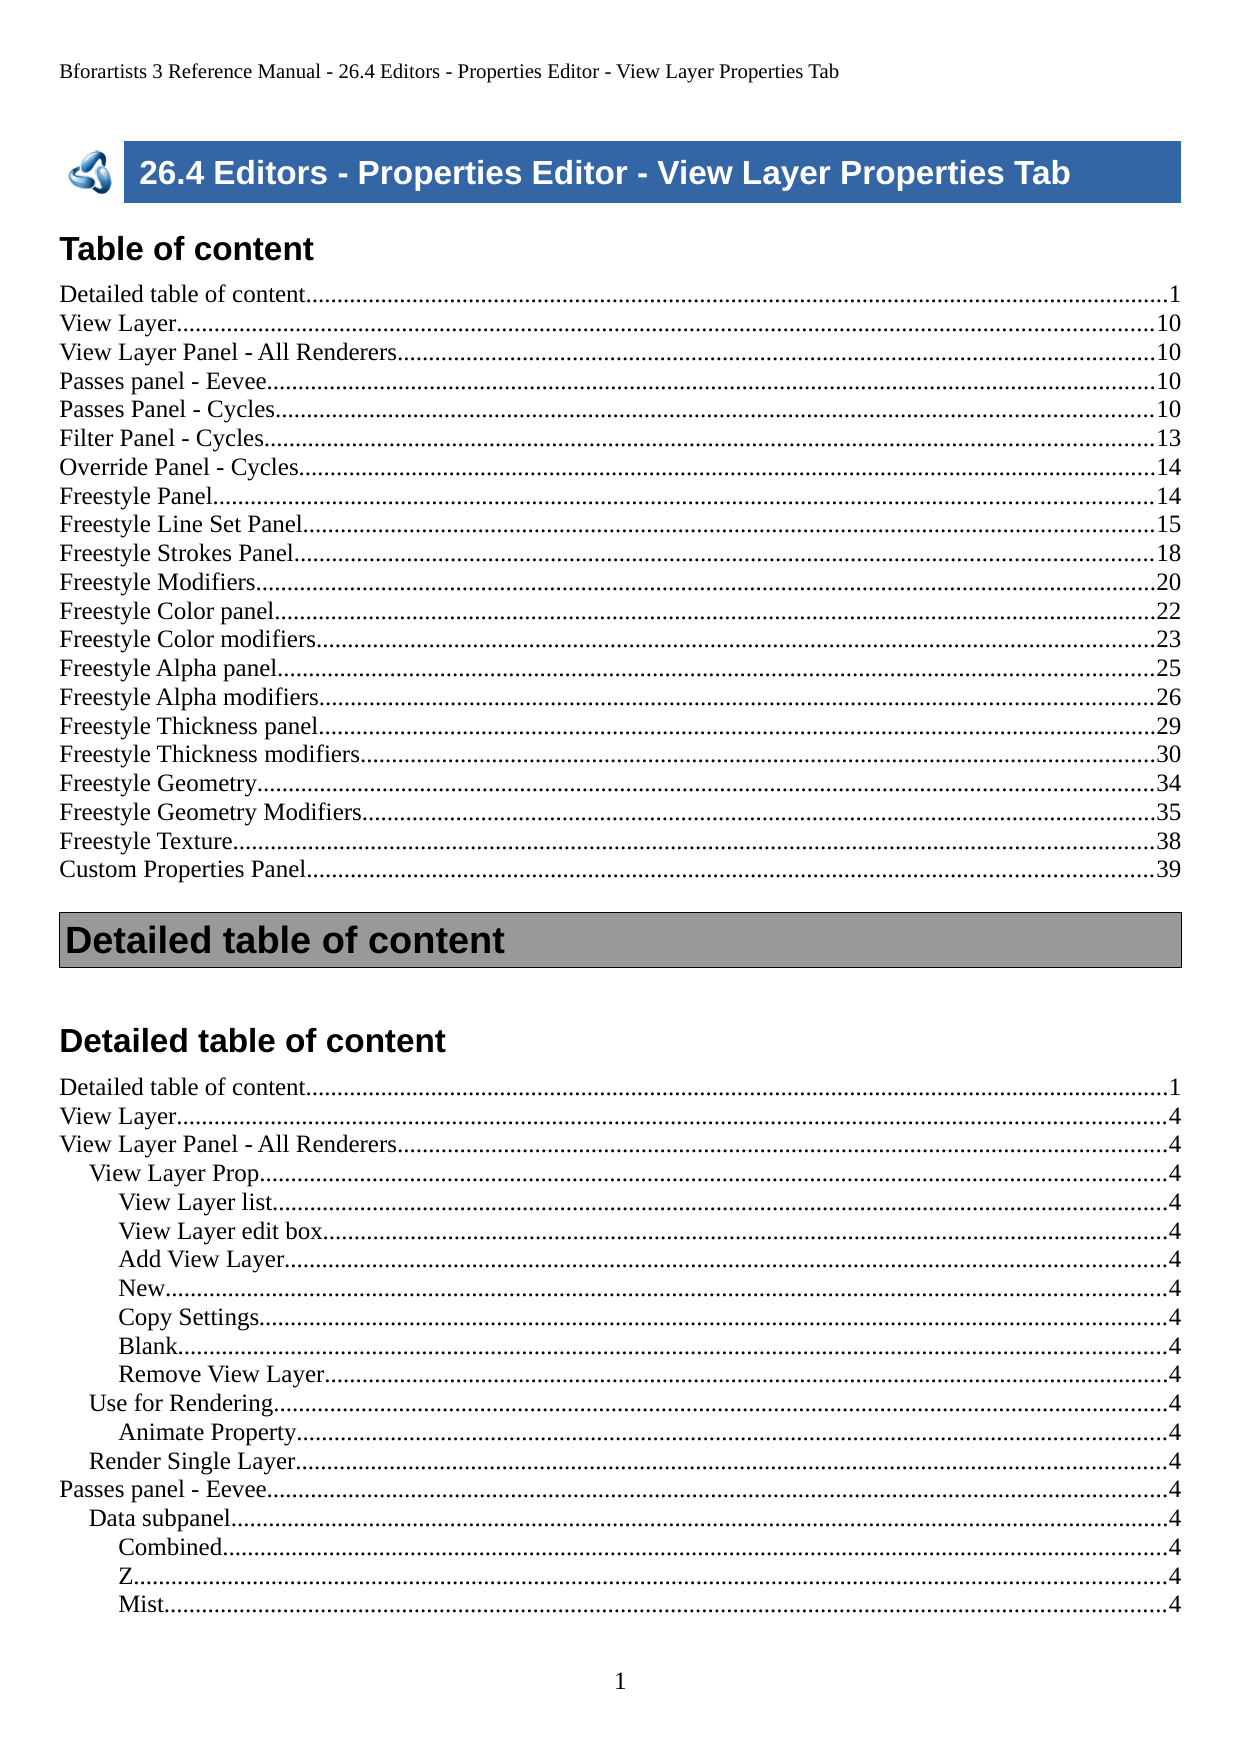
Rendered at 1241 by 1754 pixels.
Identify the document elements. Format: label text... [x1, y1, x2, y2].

text View Layer Panel - All Renderers 10 [59, 337, 1181, 366]
text Passes panel - Eevee 4 [59, 1474, 1181, 1503]
text Freestyle Geometry 34 [59, 768, 1181, 797]
picture [65, 147, 114, 197]
text Combined 4 [118, 1532, 1181, 1561]
text Freestyle Thickness panel 29 [59, 711, 1181, 739]
text Freestyle Texture 38 [59, 826, 1181, 854]
text Custom Properties Panel 39 [59, 854, 1181, 883]
text Copy Settings 4 [118, 1302, 1181, 1331]
text View Layer 10 [59, 308, 1181, 337]
text Animate Property 4 [118, 1417, 1181, 1446]
table_header Detailed table of content [60, 913, 1181, 967]
text View Layer list 4 [118, 1187, 1181, 1216]
text Freestyle Modifiers 20 [59, 567, 1181, 596]
text Z 4 [118, 1561, 1181, 1589]
text Override Panel - Cycles 14 [59, 452, 1181, 481]
text Blank 4 [118, 1331, 1181, 1359]
text Passes panel - Eevee 10 [59, 366, 1181, 394]
text Detailed table of content 1 [59, 279, 1181, 308]
table_header 26.4 Editors - Properties Editor - View Layer Properties Tab [124, 141, 1181, 203]
text Use for Rendering 4 [88, 1388, 1181, 1417]
text View Layer Panel - All Renderers 4 [59, 1129, 1181, 1158]
text Render Single Layer 4 [88, 1446, 1181, 1474]
text Freestyle Alpha modifiers 26 [59, 682, 1181, 711]
text Passes Panel - Cycles 10 [59, 394, 1181, 423]
text View Layer 4 [59, 1101, 1181, 1129]
text Add View Layer 4 [118, 1244, 1181, 1273]
text Detailed table of content 1 [59, 1072, 1181, 1101]
subtitle Detailed table of content [59, 1021, 1181, 1059]
text View Layer Prop 4 [88, 1158, 1181, 1187]
text Freestyle Alpha panel 25 [59, 653, 1181, 682]
table_header [59, 141, 124, 203]
text Mist 4 [118, 1589, 1181, 1618]
text Freestyle Thickness modifiers 30 [59, 739, 1181, 768]
text Freestyle Line Set Panel 15 [59, 509, 1181, 538]
text Freestyle Panel 14 [59, 481, 1181, 509]
text Freestyle Color modifiers 23 [59, 624, 1181, 653]
subtitle Table of content [59, 228, 1181, 267]
text New 4 [118, 1273, 1181, 1302]
text Remove View Layer 4 [118, 1359, 1181, 1388]
text Filter Panel - Cycles 13 [59, 423, 1181, 452]
text Freestyle Strokes Panel 18 [59, 538, 1181, 567]
text View Layer edit box 4 [118, 1216, 1181, 1244]
text Data subpanel 4 [88, 1503, 1181, 1532]
text Freestyle Color panel 22 [59, 596, 1181, 624]
text Freestyle Geometry Modifiers 35 [59, 797, 1181, 826]
